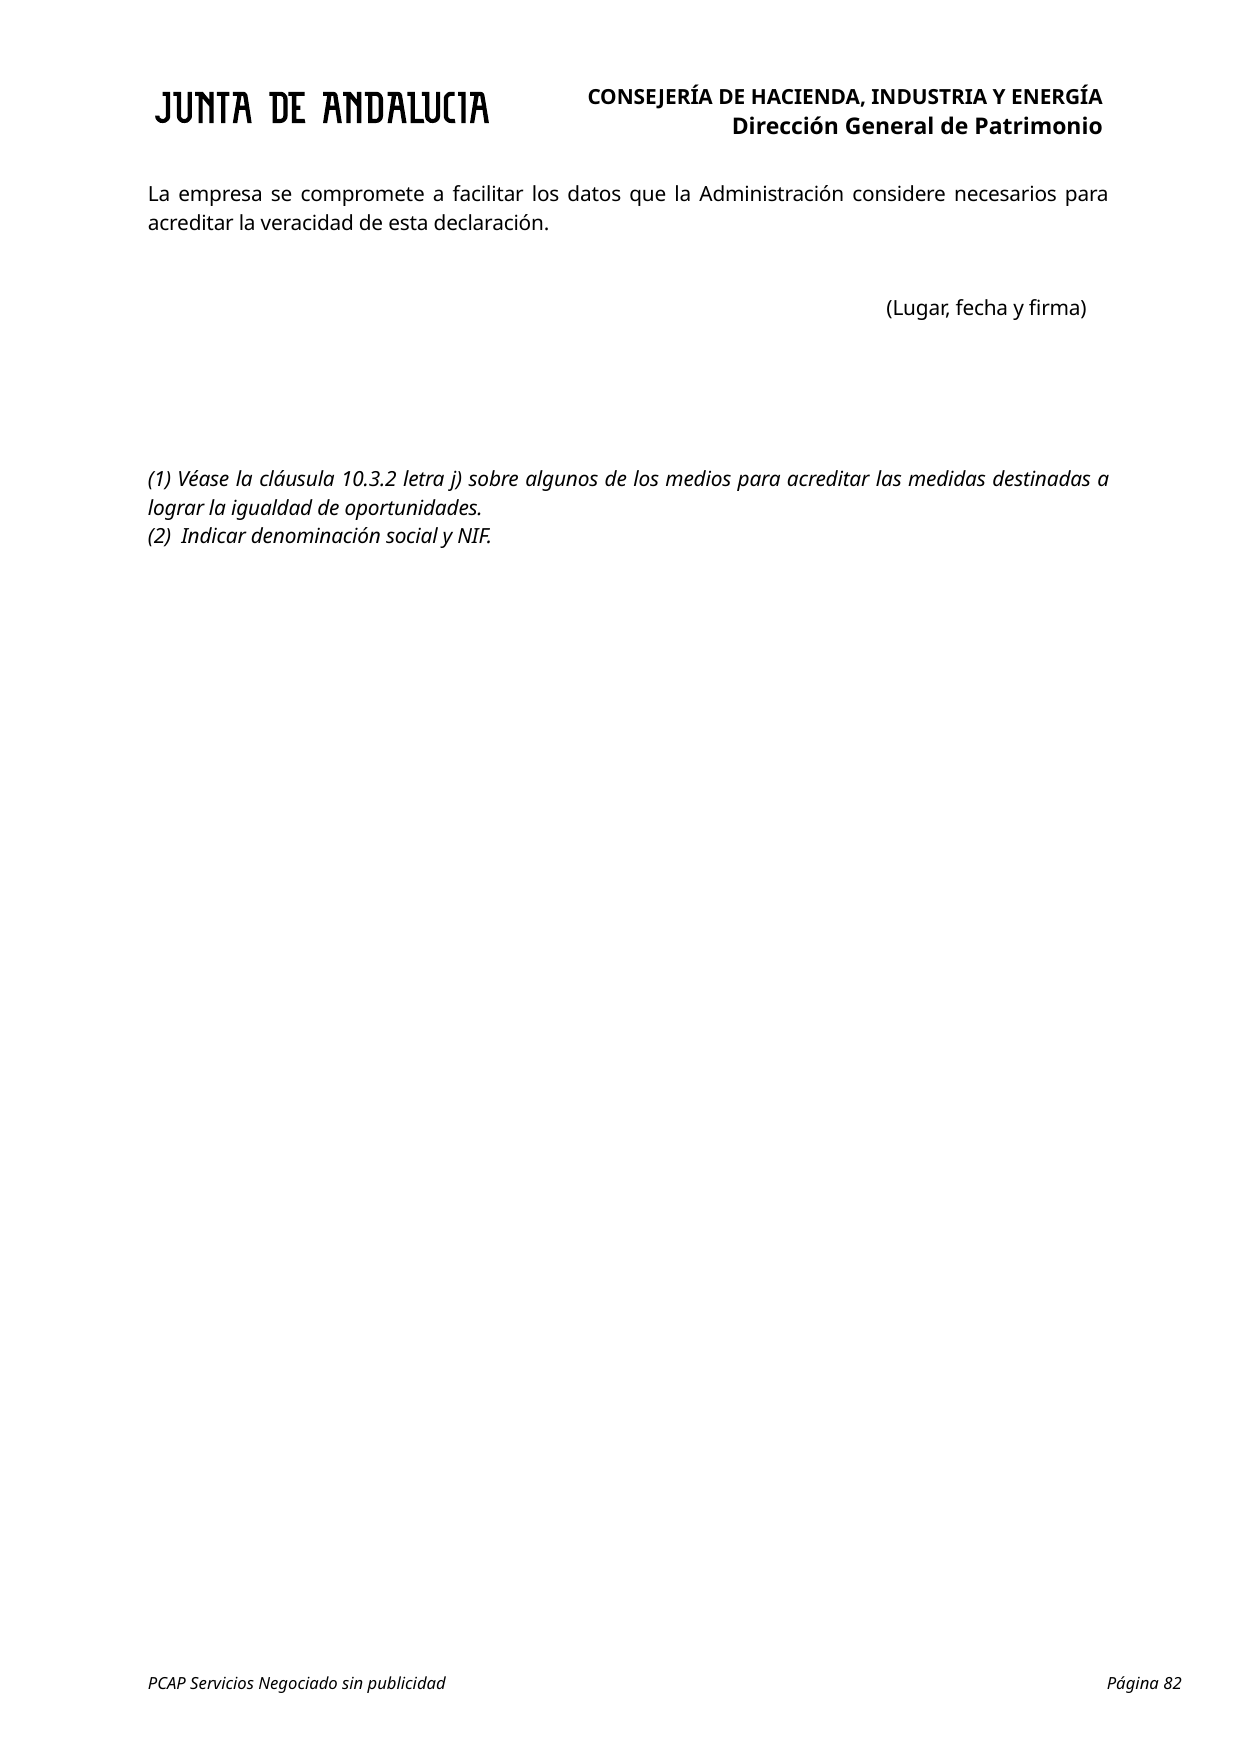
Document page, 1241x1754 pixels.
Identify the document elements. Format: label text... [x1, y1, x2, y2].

text (2) Indicar denominación social y NIF. [148, 521, 1110, 549]
text La empresa se compromete a facilitar los datos que la Administración considere necesarios para acreditar la veracidad de esta declaración. [148, 179, 1110, 236]
text (1) Véase la cláusula 10.3.2 letra j) sobre algunos de los medios para acreditar las medidas destinadas a lograr la igualdad de oportunidades. [148, 464, 1110, 521]
text (Lugar, fecha y firma) [148, 293, 1110, 322]
